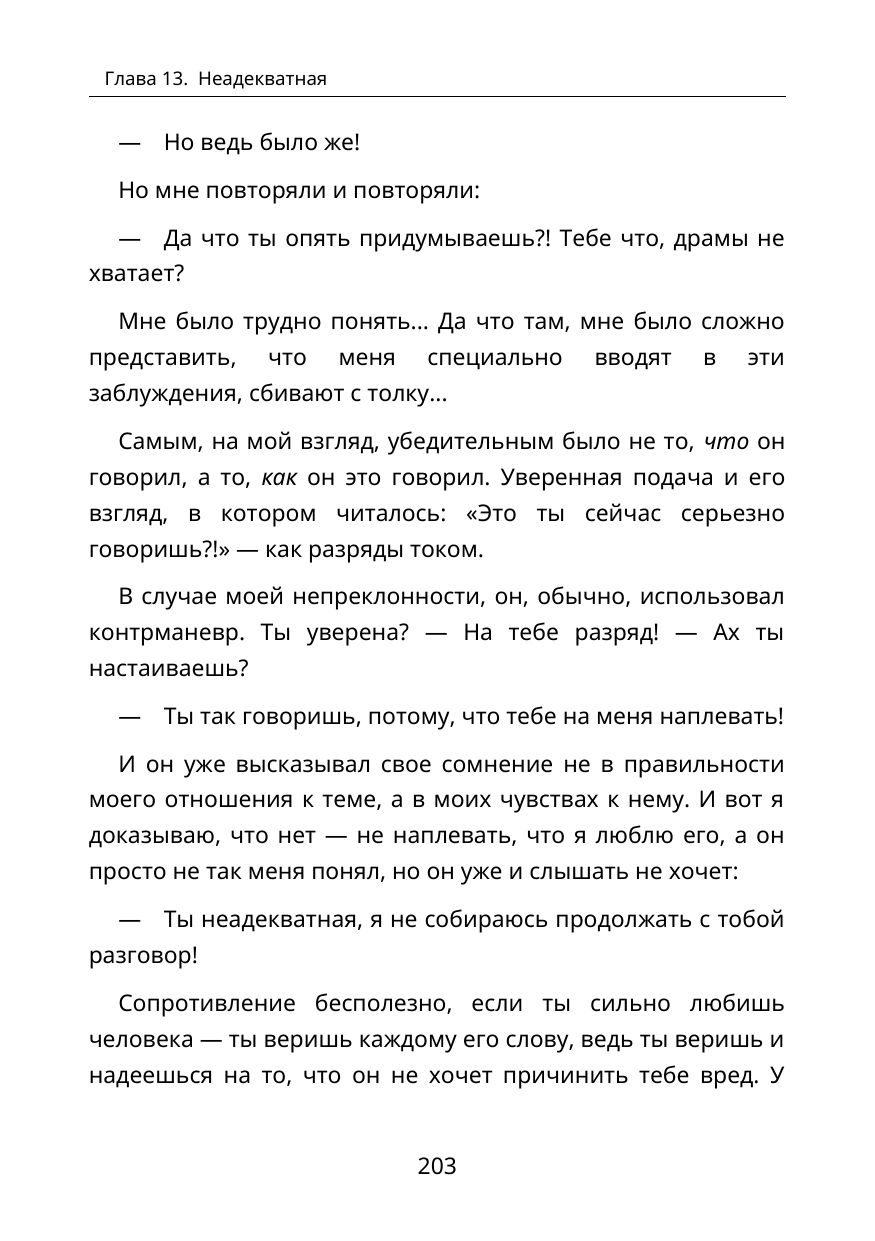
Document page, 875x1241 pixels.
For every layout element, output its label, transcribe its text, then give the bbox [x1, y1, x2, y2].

list Ты неадекватная, я не собираюсь продолжать с тобой разговор! [88, 903, 786, 970]
list Но ведь было же! [88, 126, 786, 157]
text В случае моей непреклонности, он, обычно, использовал контрманевр. Ты уверена? — На тебе разряд! — Ах ты настаиваешь? [88, 580, 786, 683]
text Сопротивление бесполезно, если ты сильно любишь человека — ты веришь каждому его слову, ведь ты веришь и надеешься на то, что он не хочет причинить тебе вред. У [88, 987, 786, 1090]
text И он уже высказывал свое сомнение не в правильности моего отношения к теме, а в моих чувствах к нему. И вот я доказываю, что нет — не наплевать, что я люблю его, а он просто не так меня понял, но он уже и слышать не хочет: [88, 747, 786, 887]
text Мне было трудно понять... Да что там, мне было сложно представить, что меня специально вводят в эти заблуждения, сбивают с толку... [88, 305, 786, 408]
list Да что ты опять придумываешь?! Тебе что, драмы не хватает? [88, 221, 786, 289]
list Ты так говоришь, потому, что тебе на меня наплевать! [88, 700, 786, 731]
text Самым, на мой взгляд, убедительным было не то, что он говорил, а то, как он это говорил. Уверенная подача и его взгляд, в котором читалось: «Это ты сейчас серьезно говоришь?!» — как разряды током. [88, 425, 786, 564]
text Но мне повторяли и повторяли: [88, 174, 786, 205]
